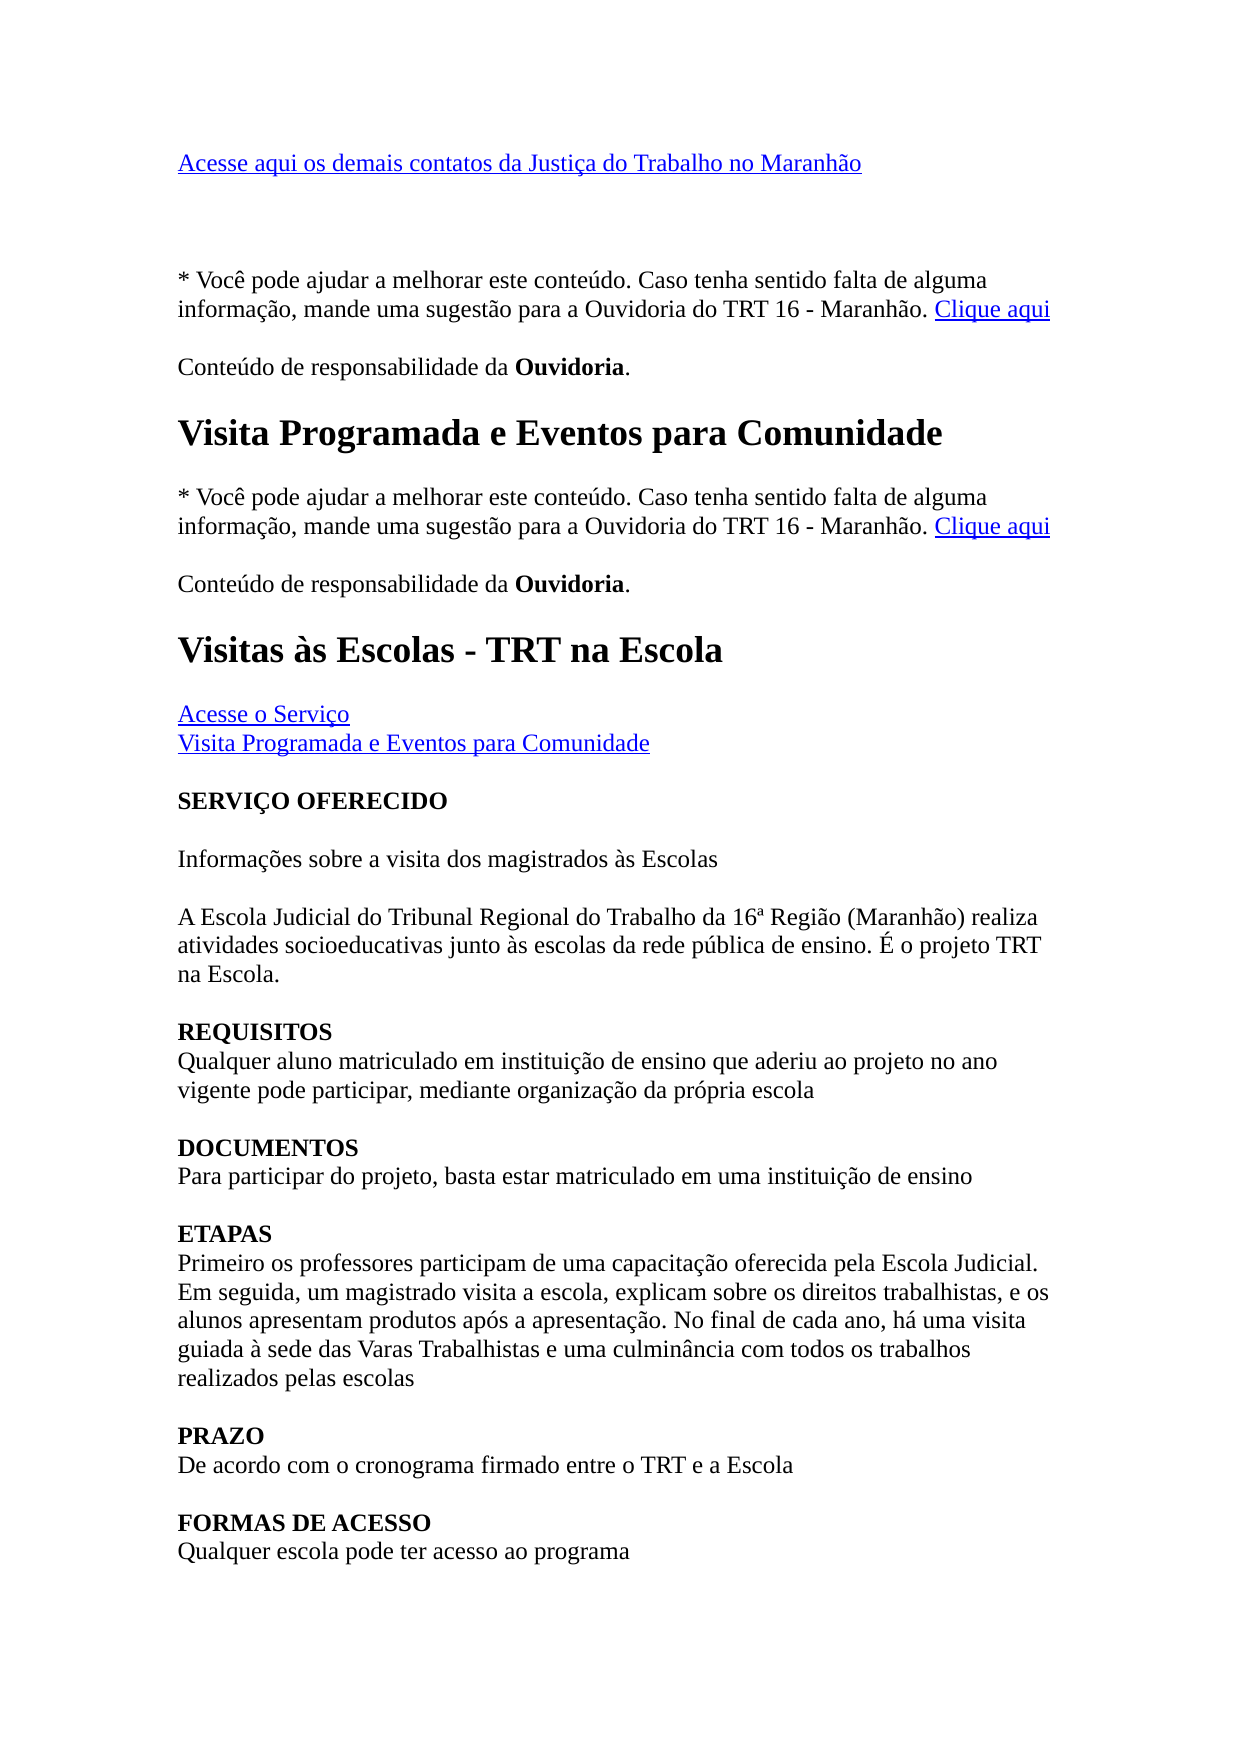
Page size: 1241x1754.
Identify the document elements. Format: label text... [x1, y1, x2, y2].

text FORMAS DE ACESSO Qualquer escola pode ter acesso ao programa [177, 1508, 1063, 1565]
text A Escola Judicial do Tribunal Regional do Trabalho da 16ª Região (Maranhão) realiza atividades socioeducativas junto às escolas da rede pública de ensino. É o projeto TRT na Escola. [177, 902, 1063, 988]
text Visita Programada e Eventos para Comunidade [177, 728, 1063, 757]
text * Você pode ajudar a melhorar este conteúdo. Caso tenha sentido falta de alguma informação, mande uma sugestão para a Ouvidoria do TRT 16 - Maranhão. Clique aqui [177, 482, 1063, 540]
text ETAPAS Primeiro os professores participam de uma capacitação oferecida pela Escola Judicial. Em seguida, um magistrado visita a escola, explicam sobre os direitos trabalhistas, e os alunos apresentam produtos após a apresentação. No final de cada ano, há uma visita guiada à sede das Varas Trabalhistas e uma culminância com todos os trabalhos realizados pelas escolas [177, 1219, 1063, 1392]
text * Você pode ajudar a melhorar este conteúdo. Caso tenha sentido falta de alguma informação, mande uma sugestão para a Ouvidoria do TRT 16 - Maranhão. Clique aqui [177, 266, 1063, 323]
text Acesse aqui os demais contatos da Justiça do Trabalho no Maranhão [177, 148, 1063, 176]
text Conteúdo de responsabilidade da Ouvidoria. [177, 352, 1063, 381]
text PRAZO De acordo com o cronograma firmado entre o TRT e a Escola [177, 1421, 1063, 1478]
text Acesse o Serviço [177, 699, 1063, 728]
text DOCUMENTOS Para participar do projeto, basta estar matriculado em uma instituição de ensino [177, 1133, 1063, 1190]
subtitle Visitas às Escolas - TRT na Escola [177, 627, 1063, 670]
subtitle Visita Programada e Eventos para Comunidade [177, 410, 1063, 453]
text REQUISITOS Qualquer aluno matriculado em instituição de ensino que aderiu ao projeto no ano vigente pode participar, mediante organização da própria escola [177, 1017, 1063, 1103]
text Informações sobre a visita dos magistrados às Escolas [177, 844, 1063, 873]
text Conteúdo de responsabilidade da Ouvidoria. [177, 569, 1063, 598]
text SERVIÇO OFERECIDO [177, 786, 1063, 815]
